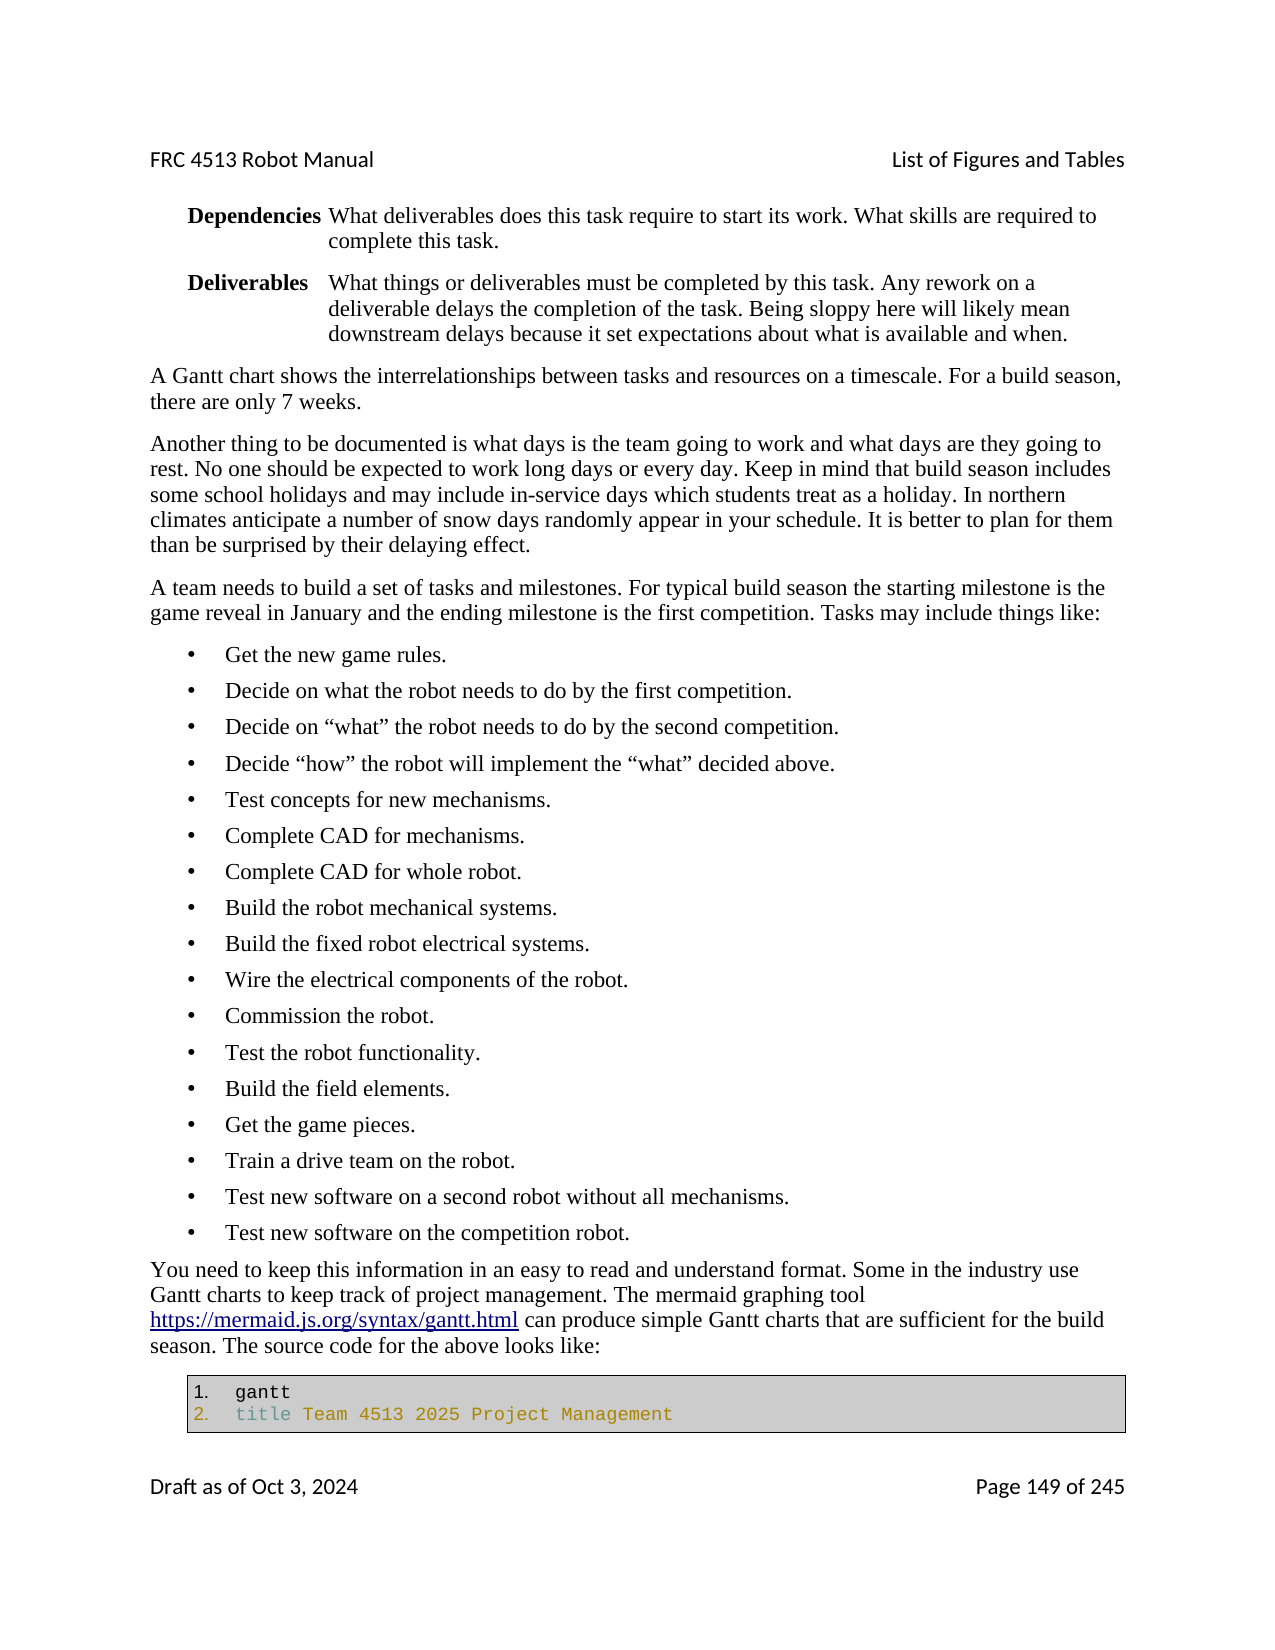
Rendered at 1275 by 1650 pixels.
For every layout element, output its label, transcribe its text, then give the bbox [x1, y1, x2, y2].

list Decide on “what” the robot needs to do by the second competition. [187, 714, 1125, 740]
list Build the robot mechanical systems. [187, 895, 1125, 921]
text You need to keep this information in an easy to read and understand format. Some in the industry use Gantt charts to keep track of project management. The mermaid graphing tool https://mermaid.js.org/syntax/gantt.html can produce simple Gantt charts that are sufficient for the build season. The source code for the above looks like: [150, 1257, 1125, 1358]
list Test concepts for new mechanisms. [187, 787, 1125, 812]
list Test the robot functionality. [187, 1040, 1125, 1065]
list title Team 4513 2025 Project Management [188, 1397, 1125, 1432]
text A Gantt chart shows the interrelationships between tasks and resources on a timescale. For a build season, there are only 7 weeks. [150, 363, 1125, 414]
list Train a drive team on the robot. [187, 1148, 1125, 1173]
text Another thing to be documented is what days is the team going to work and what days are they going to rest. No one should be expected to work long days or every day. Keep in mind that build season includes some school holidays and may include in-service days which students treat as a holiday. In northern climates anticipate a number of snow days randomly appear in your schedule. It is better to plan for them than be surprised by their delaying effect. [150, 431, 1125, 558]
text A team needs to build a set of tasks and milestones. For typical build season the starting milestone is the game reveal in January and the ending milestone is the first competition. Tasks may include things like: [150, 574, 1125, 625]
list Decide on what the robot needs to do by the first competition. [187, 678, 1125, 704]
list Complete CAD for whole robot. [187, 859, 1125, 884]
list Decide “how” the robot will implement the “what” decided above. [187, 751, 1125, 776]
list Build the field elements. [187, 1076, 1125, 1101]
text Deliverables What things or deliverables must be completed by this task. Any rework on a deliverable delays the completion of the task. Being sloppy here will likely mean downstream delays because it set expectations about what is available and when. [187, 270, 1125, 347]
list Test new software on the competition robot. [187, 1220, 1125, 1246]
list Wire the electrical components of the robot. [187, 967, 1125, 993]
list Commission the robot. [187, 1003, 1125, 1029]
list Get the new game rules. [187, 642, 1125, 667]
text Dependencies What deliverables does this task require to start its work. What skills are required to complete this task. [187, 203, 1125, 254]
list Get the game pieces. [187, 1112, 1125, 1137]
list gantt [188, 1376, 1125, 1397]
list Complete CAD for mechanisms. [187, 823, 1125, 848]
list Test new software on a second robot without all mechanisms. [187, 1184, 1125, 1210]
list Build the fixed robot electrical systems. [187, 931, 1125, 957]
